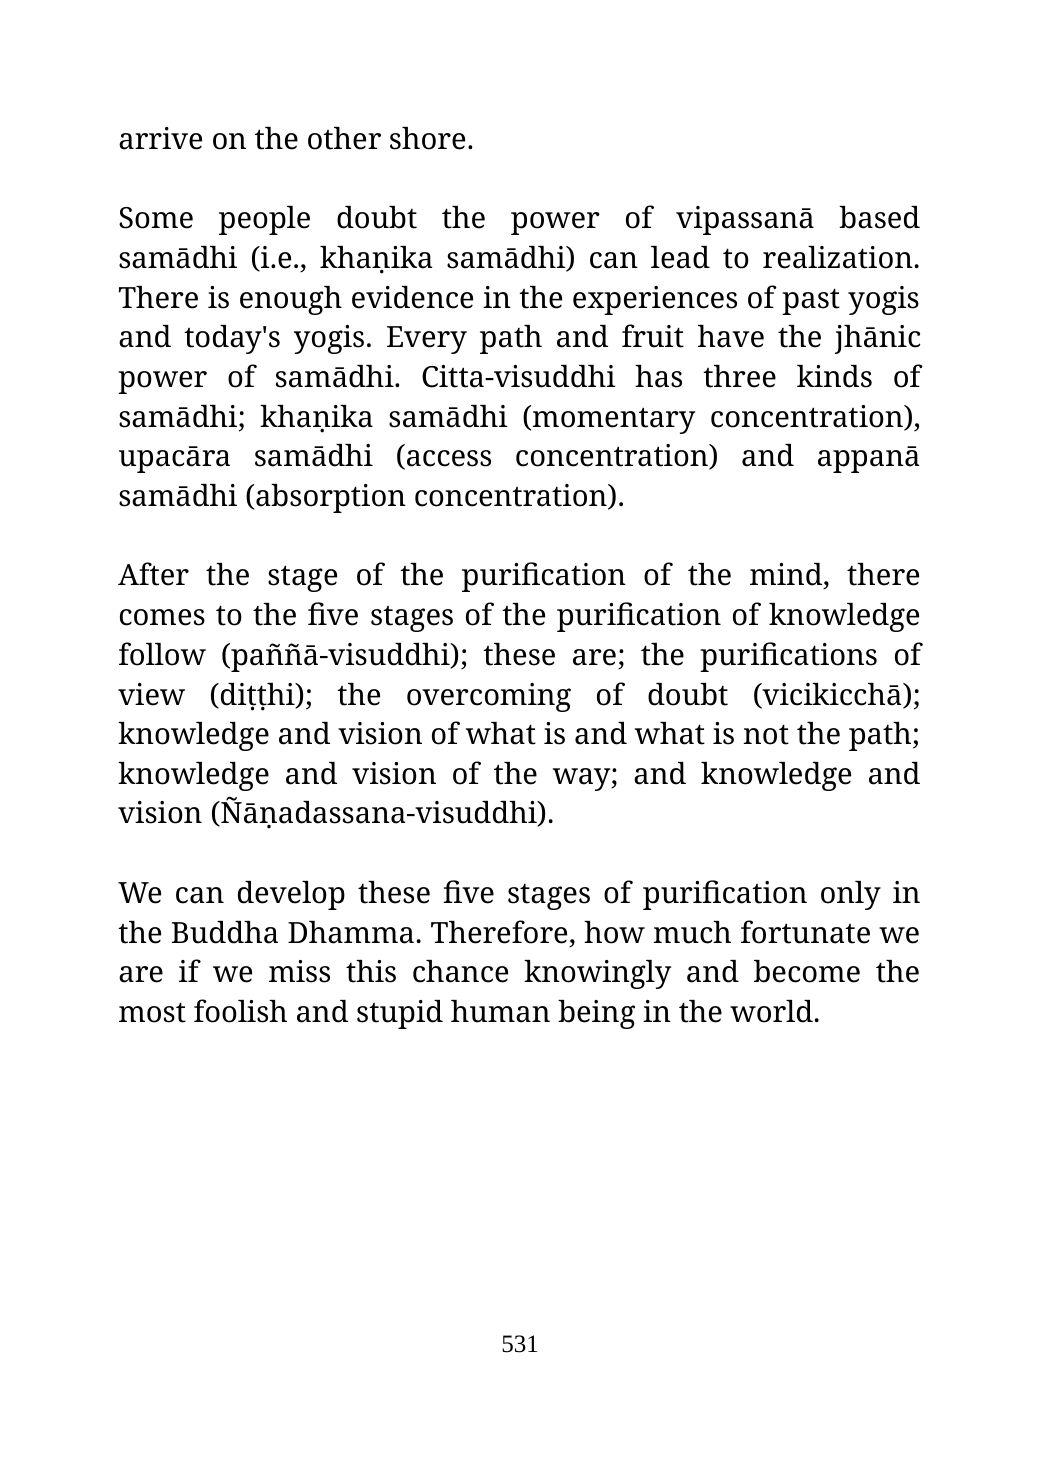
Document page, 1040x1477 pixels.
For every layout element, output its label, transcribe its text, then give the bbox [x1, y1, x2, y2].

text arrive on the other shore. Some people doubt the power of vipassanā based samādhi (i.e., khaṇika samādhi) can lead to realization. There is enough evidence in the experiences of past yogis and today's yogis. Every path and fruit have the jhānic power of samādhi. Citta-visuddhi has three kinds of samādhi; khaṇika samādhi (momentary concentration), upacāra samādhi (access concentration) and appanā samādhi (absorption concentration). After the stage of the purification of the mind, there comes to the five stages of the purification of knowledge follow (paññā-visuddhi); these are; the purifications of view (diṭṭhi); the overcoming of doubt (vicikicchā); knowledge and vision of what is and what is not the path; knowledge and vision of the way; and knowledge and vision (Ñāṇadassana-visuddhi). We can develop these five stages of purification only in the Buddha Dhamma. Therefore, how much fortunate we are if we miss this chance knowingly and become the most foolish and stupid human being in the world. [118, 118, 922, 1031]
